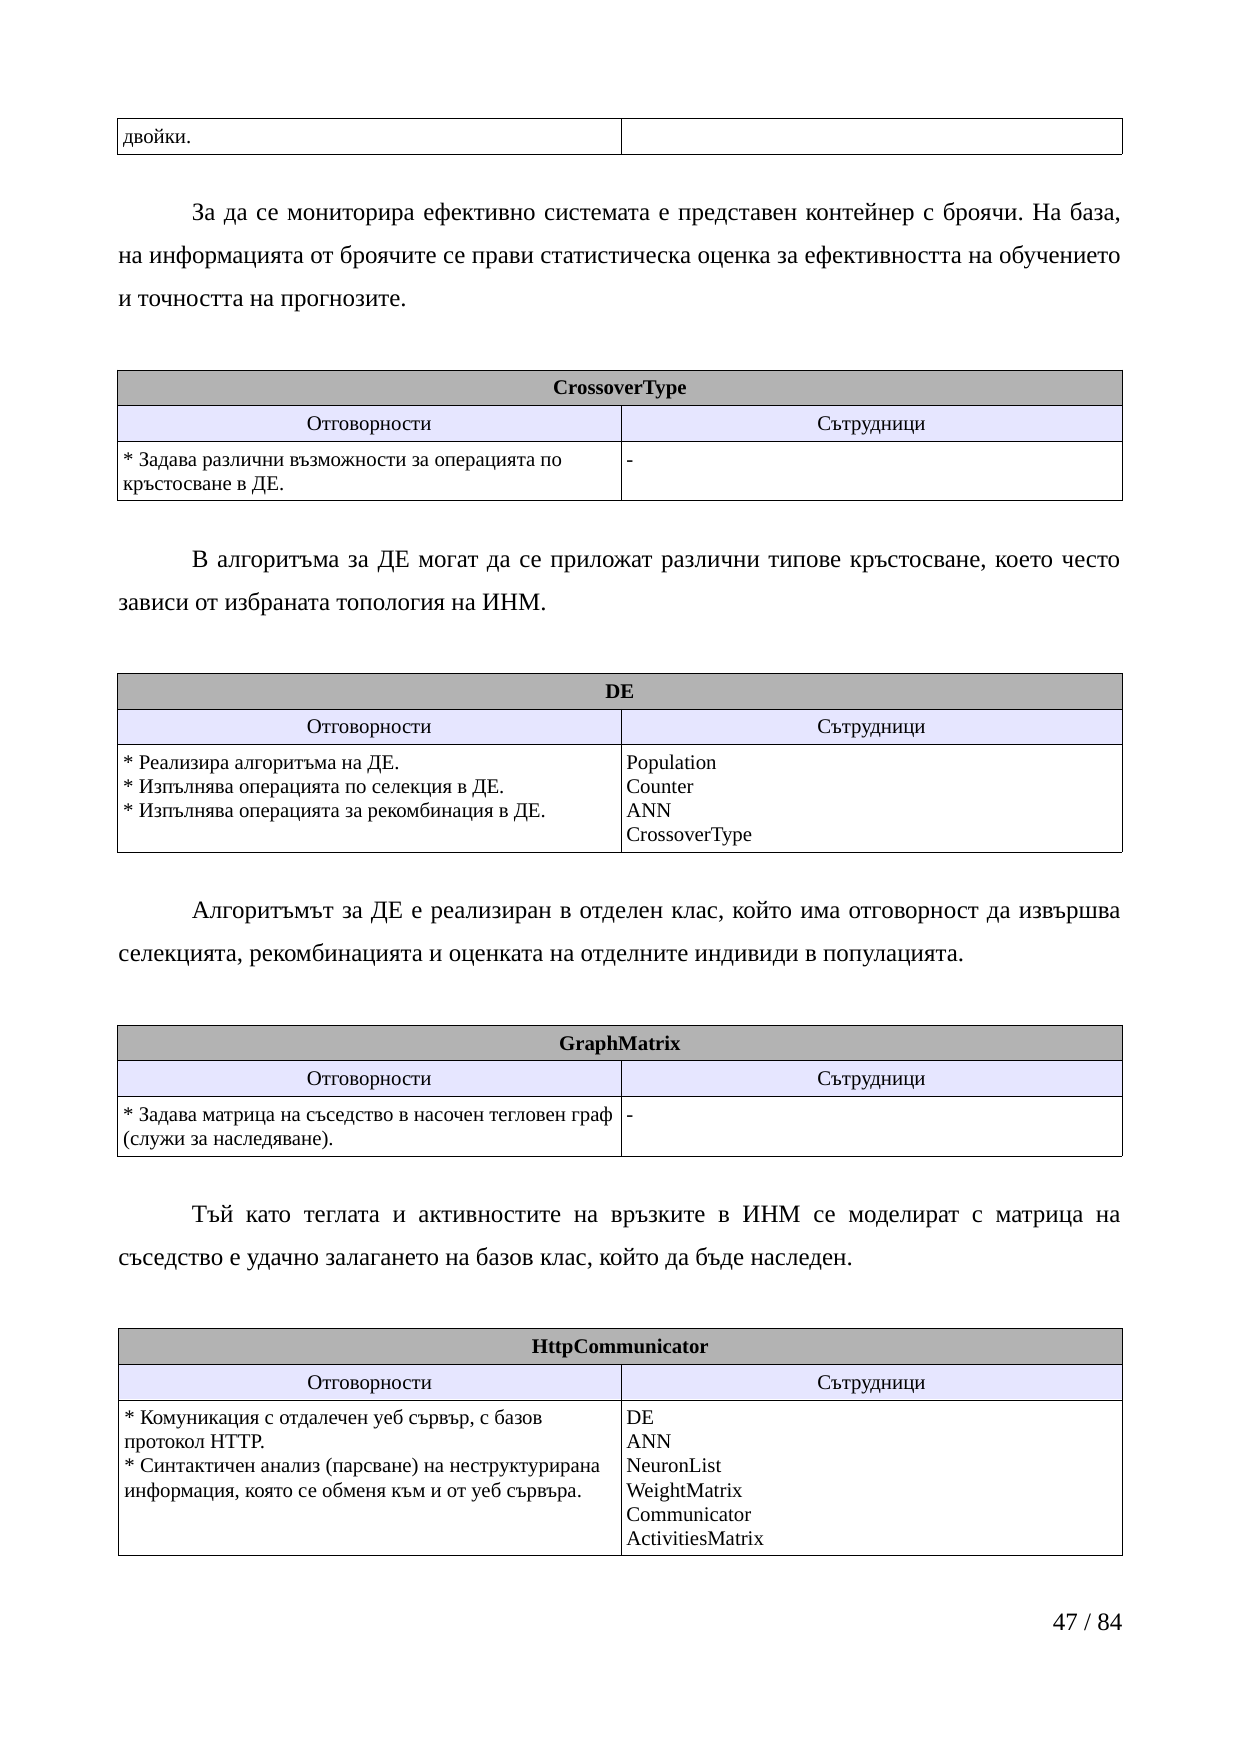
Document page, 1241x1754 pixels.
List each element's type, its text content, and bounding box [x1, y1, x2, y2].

table_header HttpCommunicator [119, 1329, 1122, 1364]
table_header CrossoverType [118, 371, 1122, 405]
table_cell Отговорности [118, 406, 621, 441]
text Тъй като теглата и активностите на връзките в ИНМ се моделират с матрица на съседство е удачно залагането на базов клас, който да бъде наследен. [118, 1199, 1122, 1271]
text Алгоритъмът за ДЕ е реализиран в отделен клас, който има отговорност да извършва селекцията, рекомбинацията и оценката на отделните индивиди в популацията. [118, 895, 1122, 967]
table_cell Отговорности [118, 710, 621, 744]
text За да се мониторира ефективно системата е представен контейнер с броячи. На база, на информацията от броячите се прави статистическа оценка за ефективността на обучението и точността на прогнозите. [118, 197, 1122, 312]
table_cell Сътрудници [622, 1365, 1122, 1399]
table_cell двойки. [118, 119, 621, 154]
table_cell DE ANN NeuronList WeightMatrix Communicator ActivitiesMatrix [622, 1401, 1122, 1555]
table_cell - [622, 442, 1122, 500]
table_cell Сътрудници [622, 406, 1122, 441]
table_cell * Задава различни възможности за операцията по кръстосване в ДЕ. [118, 442, 621, 500]
text В алгоритъма за ДЕ могат да се приложат различни типове кръстосване, което често зависи от избраната топология на ИНМ. [118, 544, 1122, 616]
table_cell Сътрудници [622, 1061, 1122, 1096]
table_cell Отговорности [118, 1061, 621, 1096]
table_header GraphMatrix [118, 1026, 1122, 1060]
table_cell - [622, 1097, 1122, 1156]
table_cell Отговорности [119, 1365, 621, 1399]
table_cell Сътрудници [622, 710, 1122, 744]
table_cell * Реализира алгоритъма на ДЕ. * Изпълнява операцията по селекция в ДЕ. * Изпълнява операцията за рекомбинация в ДЕ. [118, 745, 621, 852]
table_cell Population Counter ANN CrossoverType [622, 745, 1122, 852]
table_cell - [622, 119, 1122, 154]
table_cell * Задава матрица на съседство в насочен тегловен граф (служи за наследяване). [118, 1097, 621, 1156]
table_cell * Комуникация с отдалечен уеб сървър, с базов протокол HTTP. * Синтактичен анализ (парсване) на неструктурирана информация, която се обменя към и от уеб сървъра. [119, 1401, 621, 1555]
table_header DE [118, 674, 1122, 709]
